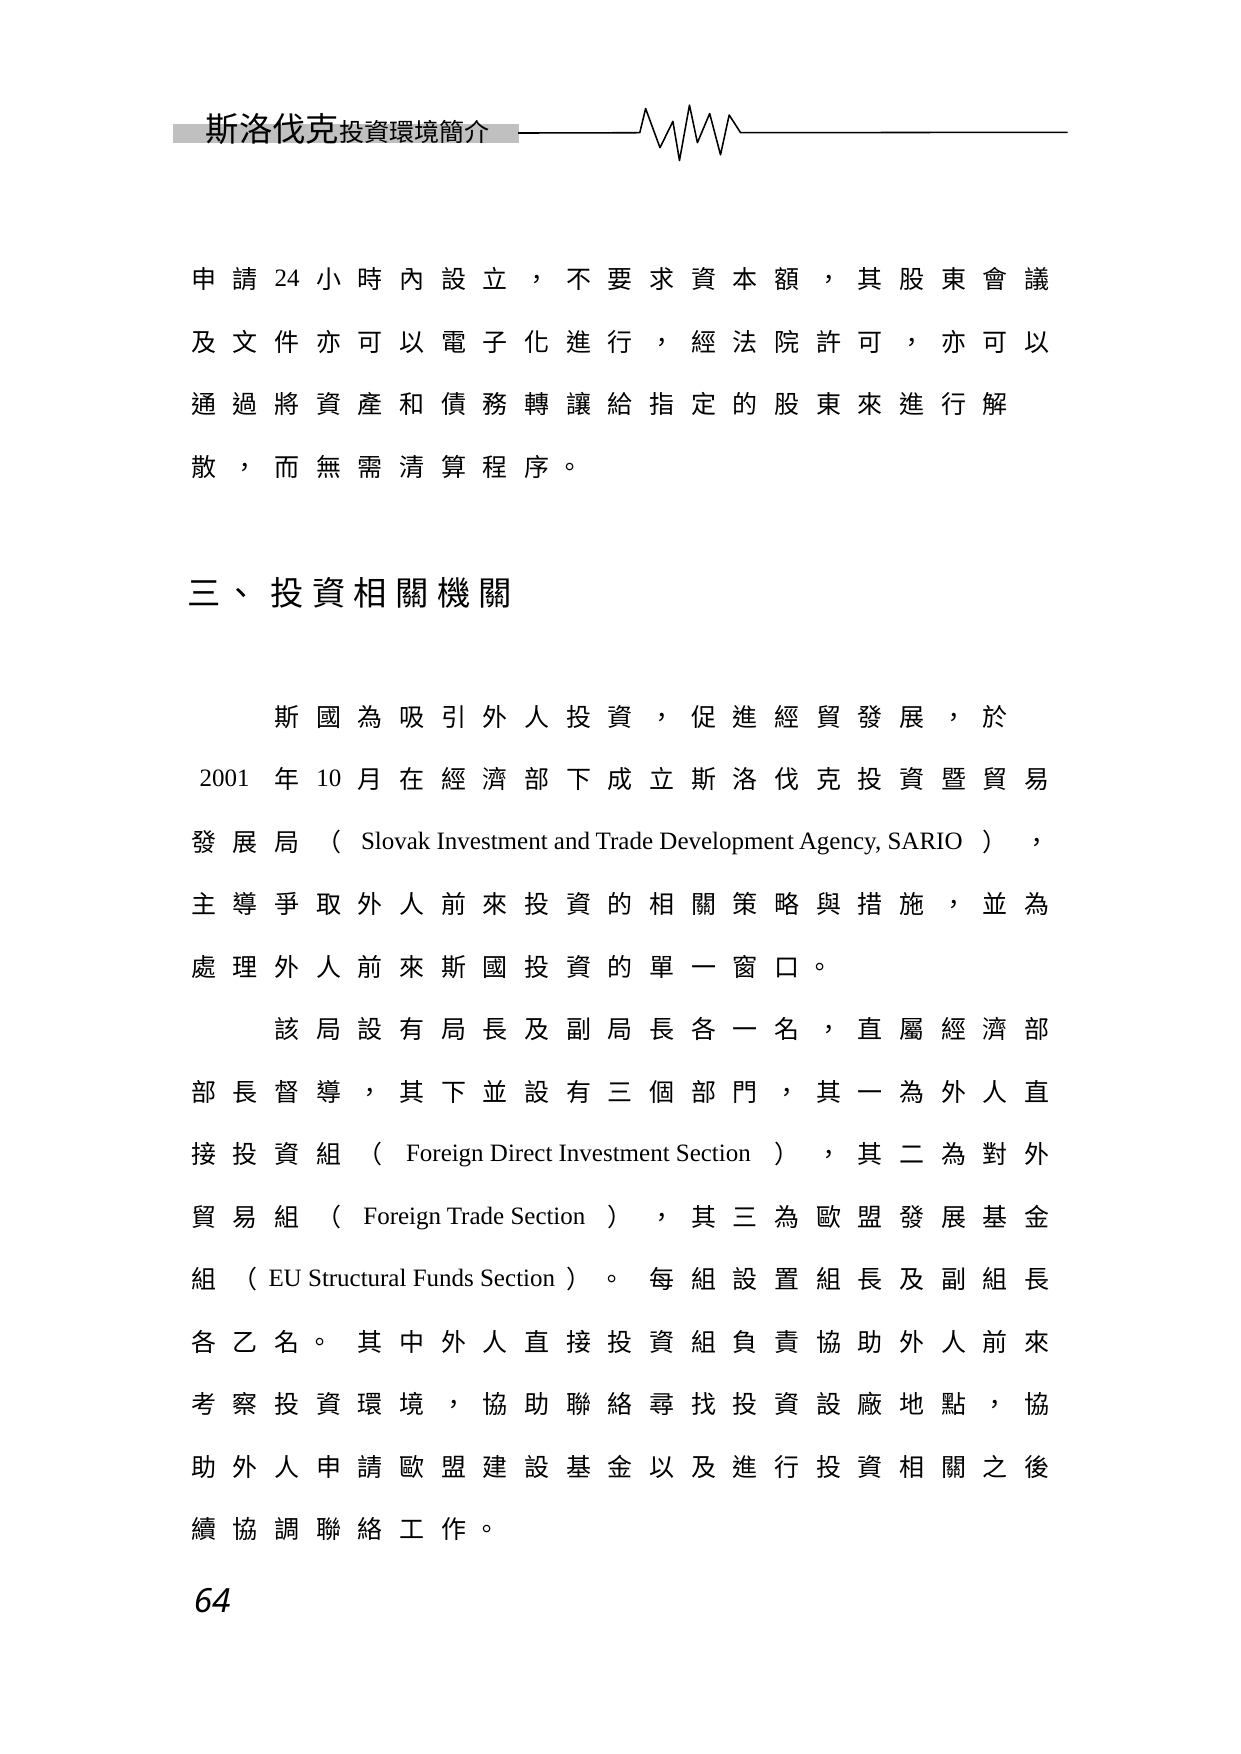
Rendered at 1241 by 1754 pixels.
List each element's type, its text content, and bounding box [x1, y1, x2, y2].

text 申請24小時內設立，不要求資本額，其股東會議及文件亦可以電子化進行，經法院許可，亦可以通過將資產和債務轉讓給指定的股東來進行解散，而無需清算程序。 [183, 236, 1058, 486]
text 三、投資相關機關 [183, 549, 1058, 611]
text 該局設有局長及副局長各一名，直屬經濟部部長督導，其下並設有三個部門，其一為外人直接投資組（Foreign Direct Investment Section），其二為對外貿易組（Foreign Trade Section），其三為歐盟發展基金組（EU Structural Funds Section）。每組設置組長及副組長各乙名。其中外人直接投資組負責協助外人前來考察投資環境，協助聯絡尋找投資設廠地點，協助外人申請歐盟建設基金以及進行投資相關之後續協調聯絡工作。 [183, 986, 1058, 1549]
text 斯國為吸引外人投資，促進經貿發展，於2001年10月在經濟部下成立斯洛伐克投資暨貿易發展局（Slovak Investment and Trade Development Agency, SARIO），主導爭取外人前來投資的相關策略與措施，並為處理外人前來斯國投資的單一窗口。 [183, 674, 1058, 986]
